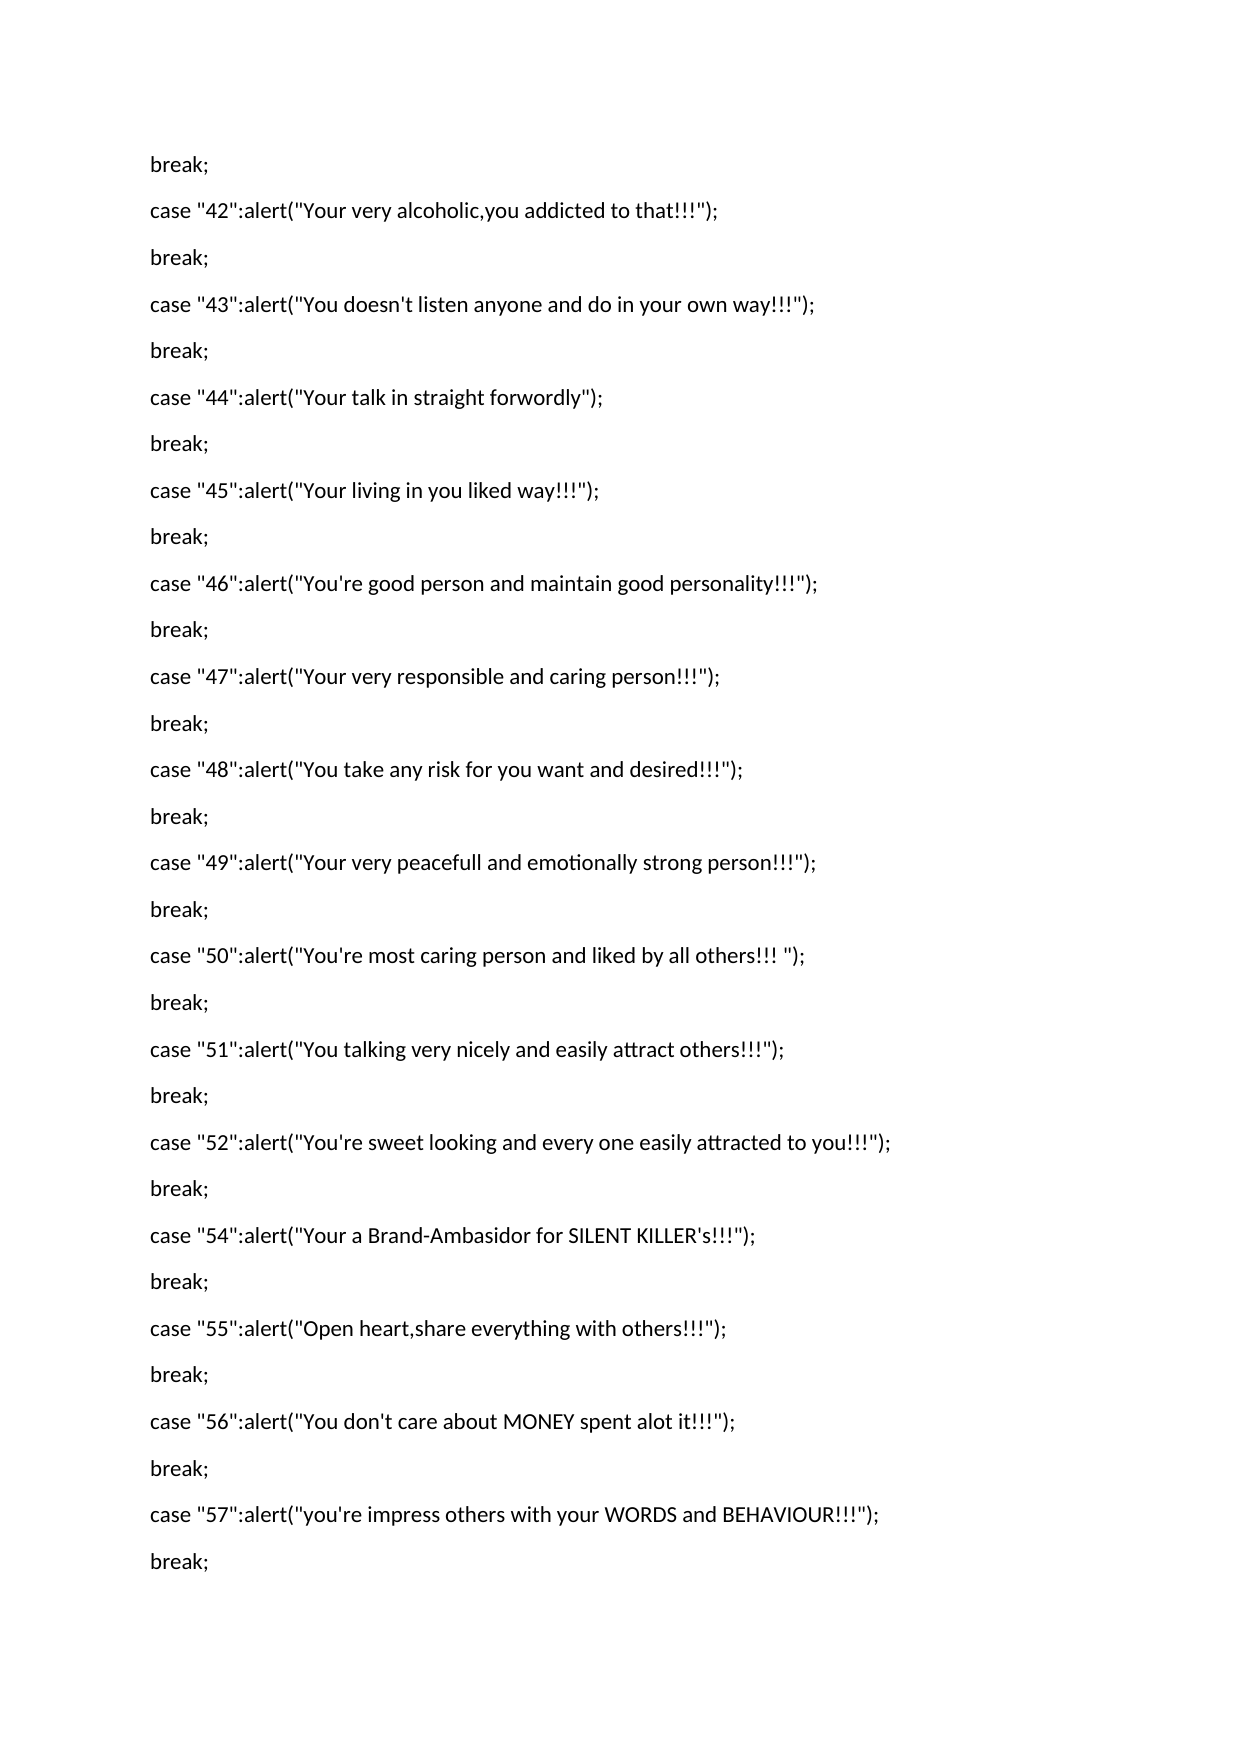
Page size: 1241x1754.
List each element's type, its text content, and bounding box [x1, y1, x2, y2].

text break; [150, 709, 1090, 737]
text break; [150, 1361, 1090, 1389]
text break; [150, 429, 1090, 457]
text case "55":alert("Open heart,share everything with others!!!"); [150, 1314, 1090, 1342]
text case "45":alert("Your living in you liked way!!!"); [150, 476, 1090, 504]
text case "57":alert("you're impress others with your WORDS and BEHAVIOUR!!!"); [150, 1500, 1090, 1528]
text break; [150, 802, 1090, 830]
text break; [150, 1174, 1090, 1202]
text case "49":alert("Your very peacefull and emotionally strong person!!!"); [150, 848, 1090, 876]
text case "50":alert("You're most caring person and liked by all others!!! "); [150, 942, 1090, 969]
text break; [150, 895, 1090, 923]
text break; [150, 1081, 1090, 1109]
text break; [150, 1267, 1090, 1296]
text case "48":alert("You take any risk for you want and desired!!!"); [150, 755, 1090, 783]
text case "54":alert("Your a Brand-Ambasidor for SILENT KILLER's!!!"); [150, 1221, 1090, 1249]
text case "44":alert("Your talk in straight forwordly"); [150, 383, 1090, 411]
text break; [150, 1547, 1090, 1575]
text case "43":alert("You doesn't listen anyone and do in your own way!!!"); [150, 290, 1090, 318]
text break; [150, 1454, 1090, 1482]
text break; [150, 336, 1090, 364]
text break; [150, 988, 1090, 1016]
text case "51":alert("You talking very nicely and easily attract others!!!"); [150, 1035, 1090, 1063]
text break; [150, 522, 1090, 551]
text case "52":alert("You're sweet looking and every one easily attracted to you!!!"); [150, 1128, 1090, 1156]
text break; [150, 616, 1090, 644]
text case "47":alert("Your very responsible and caring person!!!"); [150, 662, 1090, 690]
text case "46":alert("You're good person and maintain good personality!!!"); [150, 569, 1090, 597]
text case "42":alert("Your very alcoholic,you addicted to that!!!"); [150, 197, 1090, 224]
text case "56":alert("You don't care about MONEY spent alot it!!!"); [150, 1407, 1090, 1435]
text break; [150, 150, 1090, 178]
text break; [150, 243, 1090, 271]
